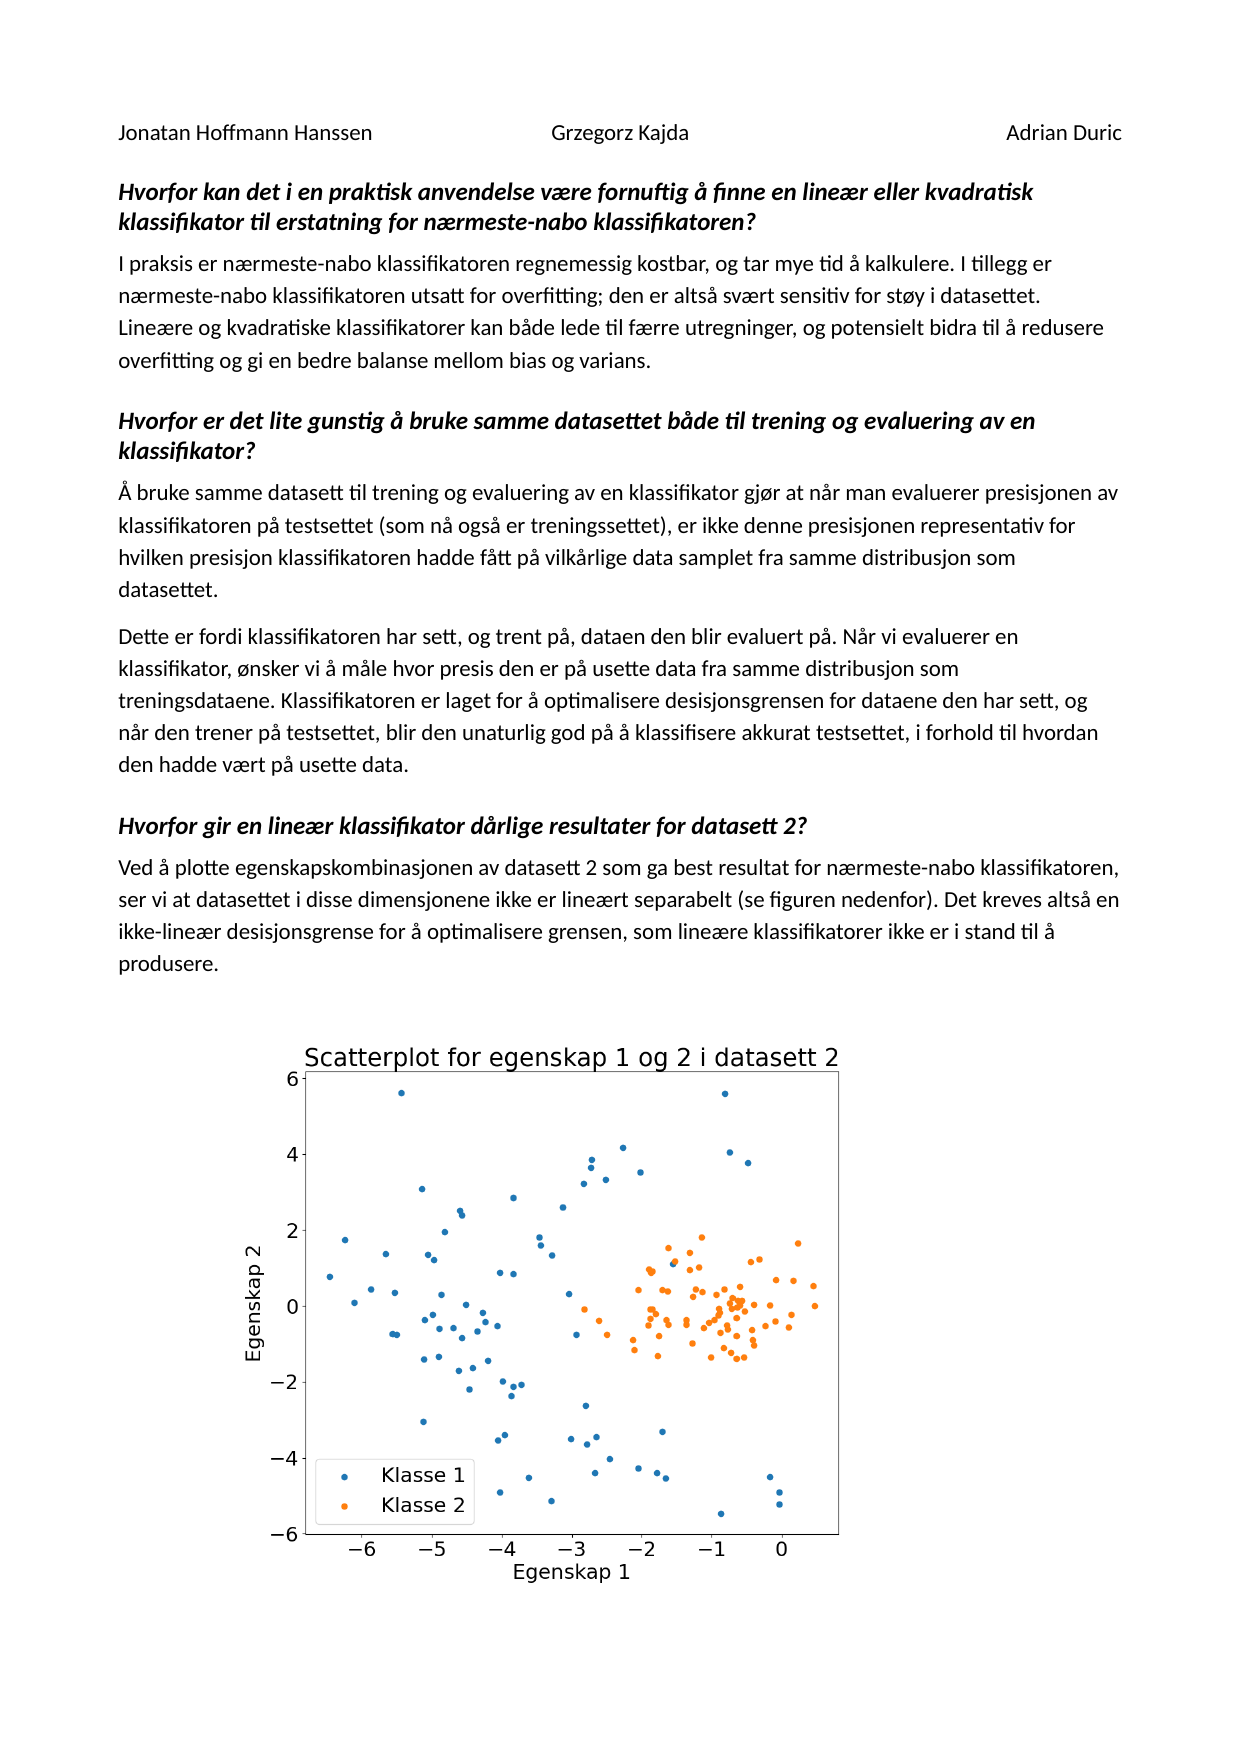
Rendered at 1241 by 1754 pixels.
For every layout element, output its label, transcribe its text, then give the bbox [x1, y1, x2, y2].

subtitle Hvorfor er det lite gunstig å bruke samme datasettet både til trening og evaluering av en klassifikator? [118, 405, 1122, 466]
text Ved å plotte egenskapskombinasjonen av datasett 2 som ga best resultat for nærmeste-nabo klassifikatoren, ser vi at datasettet i disse dimensjonene ikke er lineært separabelt (se figuren nedenfor). Det kreves altså en ikke-lineær desisjonsgrense for å optimalisere grensen, som lineære klassifikatorer ikke er i stand til å produsere. [118, 853, 1122, 977]
text Å bruke samme datasett til trening og evaluering av en klassifikator gjør at når man evaluerer presisjonen av klassifikatoren på testsettet (som nå også er treningssettet), er ikke denne presisjonen representativ for hvilken presisjon klassifikatoren hadde fått på vilkårlige data samplet fra samme distribusjon som datasettet. [118, 478, 1122, 603]
text Dette er fordi klassifikatoren har sett, og trent på, dataen den blir evaluert på. Når vi evaluerer en klassifikator, ønsker vi å måle hvor presis den er på usette data fra samme distribusjon som treningsdataene. Klassifikatoren er laget for å optimalisere desisjonsgrensen for dataene den har sett, og når den trener på testsettet, blir den unaturlig god på å klassifisere akkurat testsettet, i forhold til hvordan den hadde vært på usette data. [118, 622, 1122, 779]
text I praksis er nærmeste-nabo klassifikatoren regnemessig kostbar, og tar mye tid å kalkulere. I tillegg er nærmeste-nabo klassifikatoren utsatt for overfitting; den er altså svært sensitiv for støy i datasettet. Lineære og kvadratiske klassifikatorer kan både lede til færre utregninger, og potensielt bidra til å redusere overfitting og gi en bedre balanse mellom bias og varians. [118, 249, 1122, 374]
picture [219, 999, 907, 1600]
subtitle Hvorfor kan det i en praktisk anvendelse være fornuftig å finne en lineær eller kvadratisk klassifikator til erstatning for nærmeste-nabo klassifikatoren? [118, 176, 1122, 237]
subtitle Hvorfor gir en lineær klassifikator dårlige resultater for datasett 2? [118, 810, 1122, 840]
